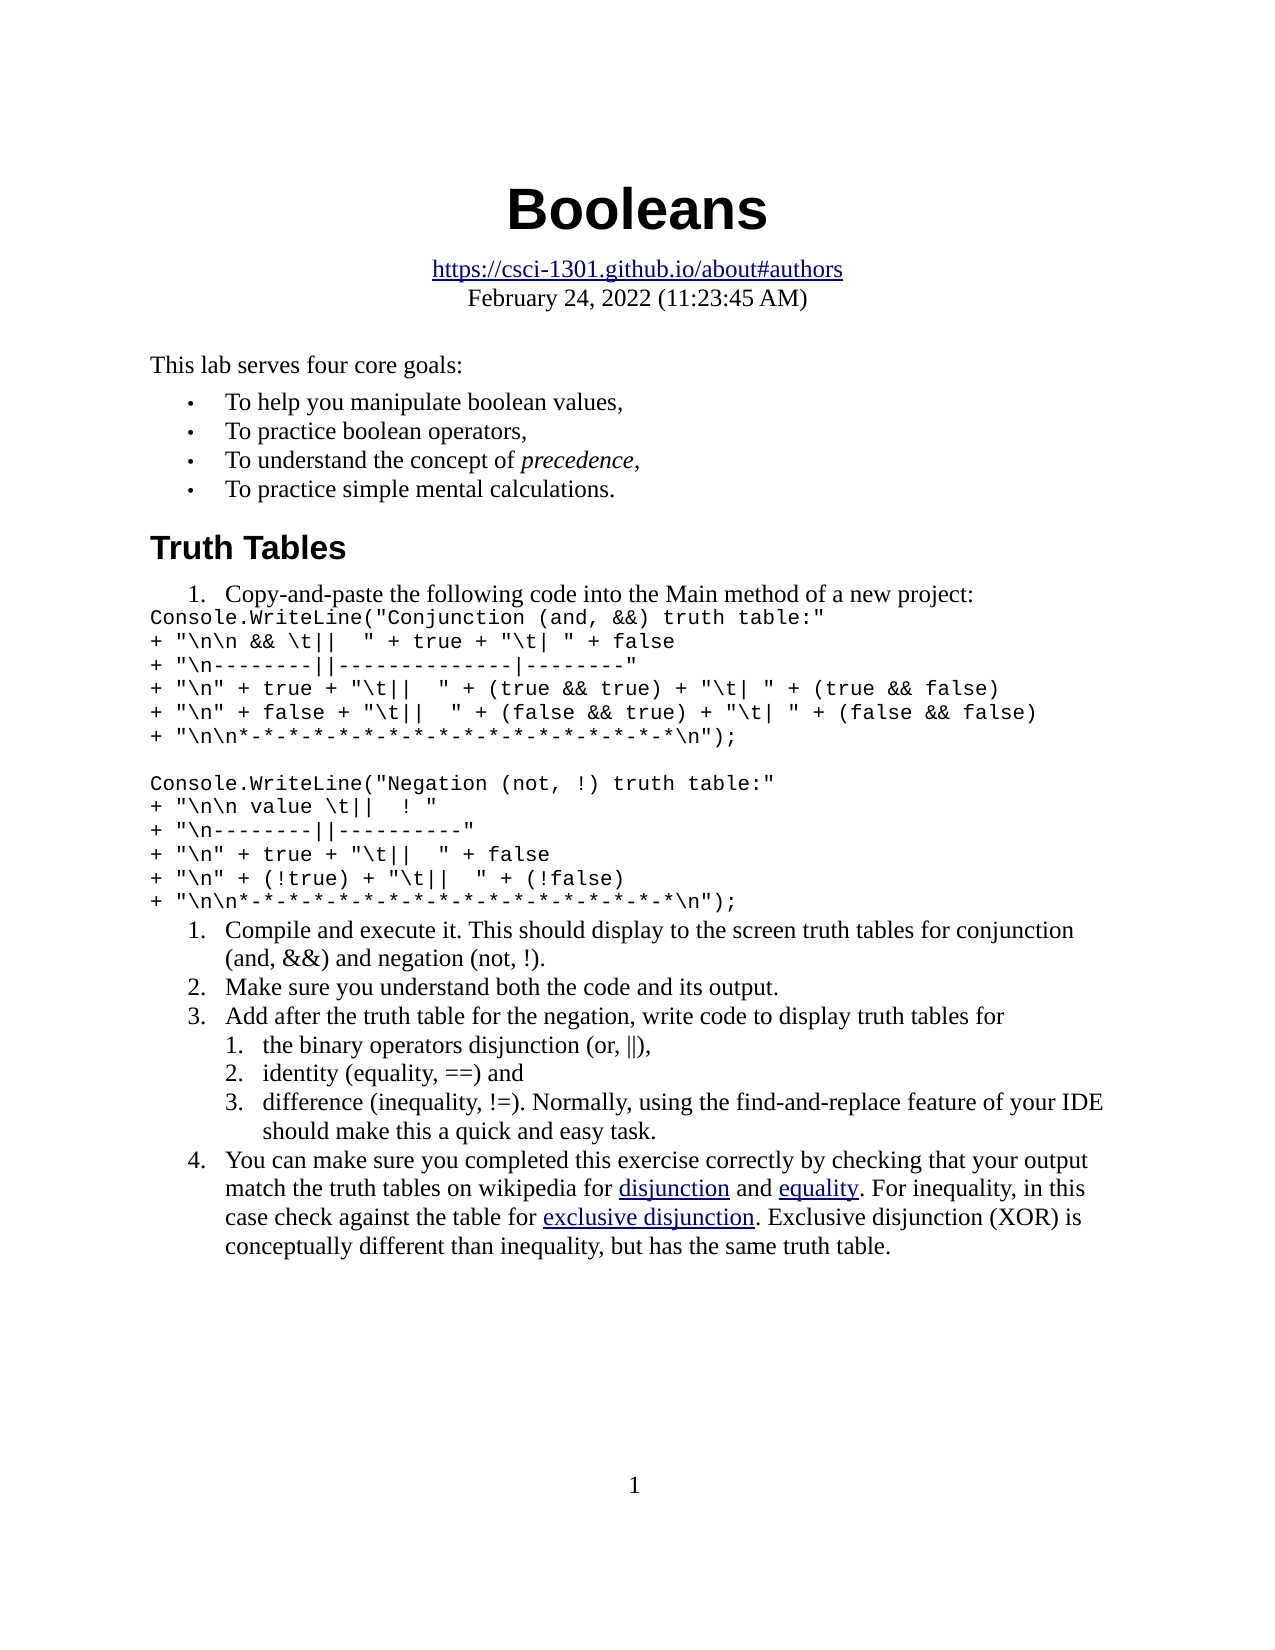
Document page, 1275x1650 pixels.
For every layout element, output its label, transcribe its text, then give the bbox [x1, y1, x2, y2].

list identity (equality, ==) and [225, 1058, 1125, 1087]
text Console.WriteLine("Conjunction (and, &&) truth table:" [150, 607, 1125, 631]
text + "\n\n*-*-*-*-*-*-*-*-*-*-*-*-*-*-*-*-*-*\n"); [150, 726, 1125, 749]
text + "\n" + true + "\t|| " + false [150, 844, 1125, 867]
text Console.WriteLine("Negation (not, !) truth table:" [150, 773, 1125, 797]
list To help you manipulate boolean values, [187, 387, 1125, 416]
list To practice boolean operators, [187, 416, 1125, 445]
list difference (inequality, !=). Normally, using the find-and-replace feature of your IDE should make this a quick and easy task. [225, 1087, 1125, 1145]
text + "\n--------||----------" [150, 820, 1125, 844]
list To understand the concept of precedence, [187, 445, 1125, 474]
list the binary operators disjunction (or, ||), [225, 1030, 1125, 1058]
text + "\n" + false + "\t|| " + (false && true) + "\t| " + (false && false) [150, 702, 1125, 726]
subtitle Truth Tables [150, 527, 1125, 566]
list Make sure you understand both the code and its output. [187, 972, 1125, 1001]
text https://csci-1301.github.io/about#authors [150, 254, 1125, 283]
title Booleans [150, 175, 1125, 242]
text + "\n\n && \t|| " + true + "\t| " + false [150, 631, 1125, 655]
list You can make sure you completed this exercise correctly by checking that your output match the truth tables on wikipedia for disjunction and equality. For inequality, in this case check against the table for exclusive disjunction. Exclusive disjunction (XOR) is conceptually different than inequality, but has the same truth table. [187, 1145, 1125, 1260]
text February 24, 2022 (11:23:45 AM) [150, 283, 1125, 312]
list Compile and execute it. This should display to the screen truth tables for conjunction (and, &&) and negation (not, !). [187, 915, 1125, 972]
text + "\n\n value \t|| ! " [150, 797, 1125, 820]
text This lab serves four core goals: [150, 350, 1125, 378]
text + "\n--------||--------------|--------" [150, 655, 1125, 678]
text + "\n\n*-*-*-*-*-*-*-*-*-*-*-*-*-*-*-*-*-*\n"); [150, 891, 1125, 915]
list Add after the truth table for the negation, write code to display truth tables for [187, 1001, 1125, 1030]
list Copy-and-paste the following code into the Main method of a new project: [187, 579, 1125, 607]
text + "\n" + true + "\t|| " + (true && true) + "\t| " + (true && false) [150, 678, 1125, 702]
list To practice simple mental calculations. [187, 474, 1125, 502]
text + "\n" + (!true) + "\t|| " + (!false) [150, 867, 1125, 891]
